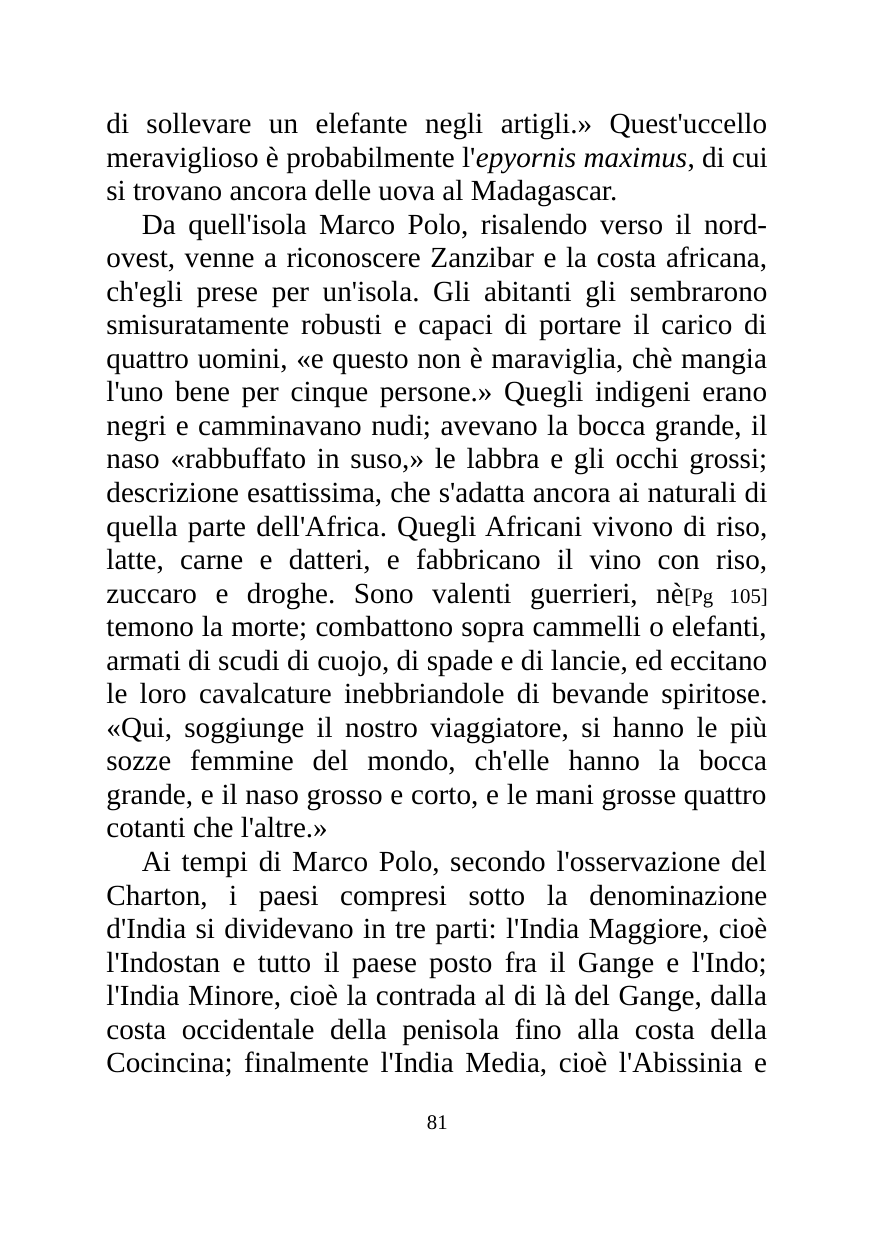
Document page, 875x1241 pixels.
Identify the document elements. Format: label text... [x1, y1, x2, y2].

text Ai tempi di Marco Polo, secondo l'osservazione del Charton, i paesi compresi sotto la denominazione d'India si dividevano in tre parti: l'India Maggiore, cioè l'Indostan e tutto il paese posto fra il Gange e l'Indo; l'India Minore, cioè la contrada al di là del Gange, dalla costa occidentale della penisola fino alla costa della Cocincina; finalmente l'India Media, cioè l'Abissinia e [106, 844, 768, 1079]
text Da quell'isola Marco Polo, risalendo verso il nord-ovest, venne a riconoscere Zanzibar e la costa africana, ch'egli prese per un'isola. Gli abitanti gli sembrarono smisuratamente robusti e capaci di portare il carico di quattro uomini, «e questo non è maraviglia, chè mangia l'uno bene per cinque persone.» Quegli indigeni erano negri e camminavano nudi; avevano la bocca grande, il naso «rabbuffato in suso,» le labbra e gli occhi grossi; descrizione esattissima, che s'adatta ancora ai naturali di quella parte dell'Africa. Quegli Africani vivono di riso, latte, carne e datteri, e fabbricano il vino con riso, zuccaro e droghe. Sono valenti guerrieri, nè[Pg 105] temono la morte; combattono sopra cammelli o elefanti, armati di scudi di cuojo, di spade e di lancie, ed eccitano le loro cavalcature inebbriandole di bevande spiritose. «Qui, soggiunge il nostro viaggiatore, si hanno le più sozze femmine del mondo, ch'elle hanno la bocca grande, e il naso grosso e corto, e le mani grosse quattro cotanti che l'altre.» [106, 207, 768, 844]
text di sollevare un elefante negli artigli.» Quest'uccello meraviglioso è probabilmente l'epyornis maximus, di cui si trovano ancora delle uova al Madagascar. [106, 106, 768, 207]
